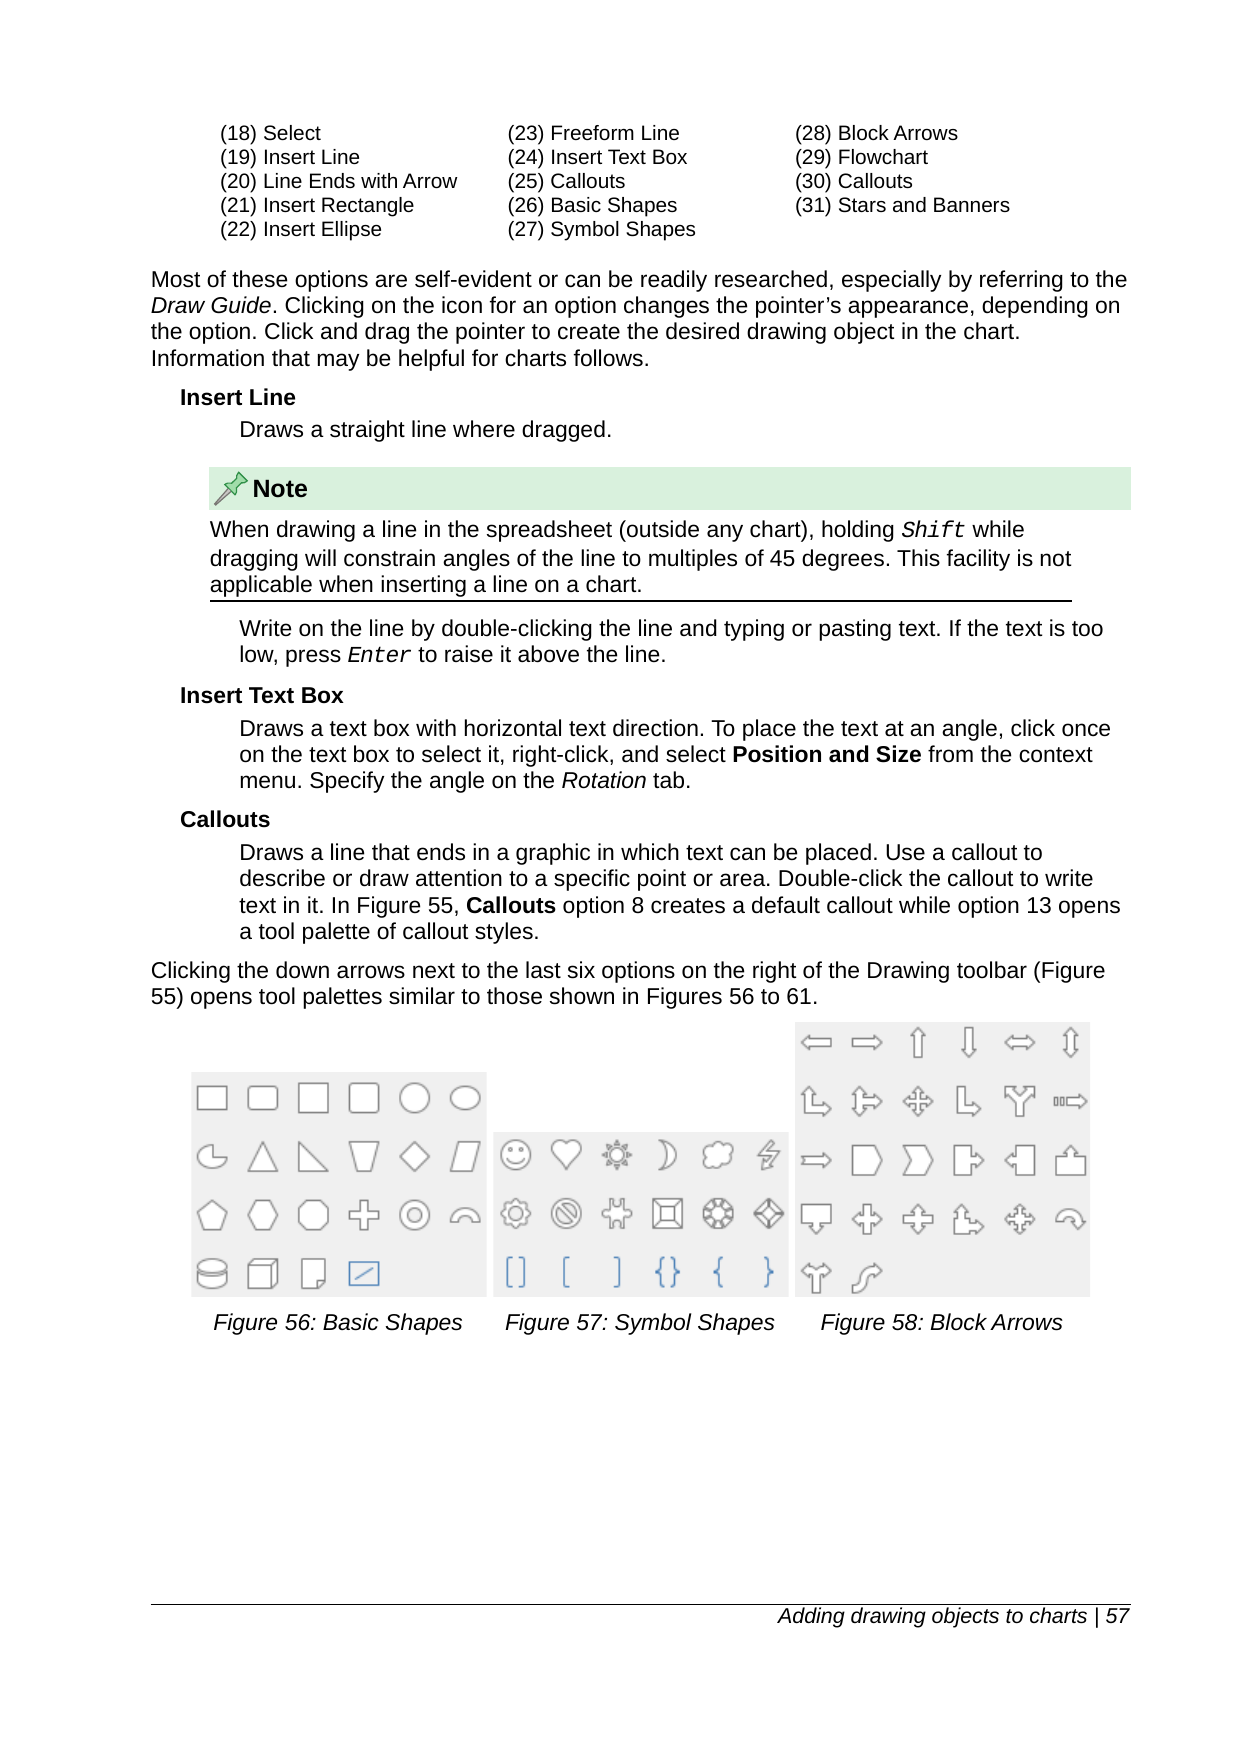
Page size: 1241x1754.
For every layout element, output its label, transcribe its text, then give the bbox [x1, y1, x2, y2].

subtitle Note [209, 467, 1131, 510]
table_header Freeform Line Insert Text Box Callouts Basic Shapes Symbol Shapes [497, 121, 784, 253]
text Clicking the down arrows next to the last six options on the right of the Drawing toolbar (Figure 55) opens tool palettes similar to those shown in Figures 56 to 61. [151, 957, 1131, 1009]
text Callouts [180, 806, 1131, 833]
picture [191, 1072, 487, 1297]
list Most of these options are self-evident or can be readily researched, especially by referring to the Draw Guide. Clicking on the icon for an option changes the pointer’s appearance, depending on the option. Click and drag the pointer to create the desired drawing object in the chart. Information that may be helpful for charts follows. [151, 266, 1131, 371]
text When drawing a line in the spreadsheet (outside any chart), holding Shift while dragging will constrain angles of the line to multiples of 45 degrees. This facility is not applicable when inserting a line on a chart. [209, 516, 1072, 602]
text Figure 58: Block Arrows [795, 1308, 1090, 1335]
text Insert Line [180, 383, 1131, 410]
text Draws a straight line where dragged. [239, 416, 1131, 442]
text Draws a line that ends in a graphic in which text can be placed. Use a callout to describe or draw attention to a specific point or area. Double-click the callout to write text in it. In Figure 55, Callouts option 8 creates a default callout while option 13 opens a tool palette of callout styles. [239, 839, 1131, 944]
text Figure 56: Basic Shapes [191, 1308, 487, 1335]
picture [493, 1132, 789, 1297]
picture [795, 1022, 1091, 1297]
text Figure 57: Symbol Shapes [493, 1308, 788, 1335]
table_header Block Arrows Flowchart Callouts Stars and Banners [785, 121, 1072, 253]
text Draws a text box with horizontal text direction. To place the text at an angle, click once on the text box to select it, right-click, and select Position and Size from the context menu. Specify the angle on the Rotation tab. [239, 715, 1131, 794]
table_header Select Insert Line Line Ends with Arrow Insert Rectangle Insert Ellipse [210, 121, 497, 253]
text Insert Text Box [180, 682, 1131, 708]
text Write on the line by double-clicking the line and typing or pasting text. If the text is too low, press Enter to raise it above the line. [239, 615, 1131, 670]
